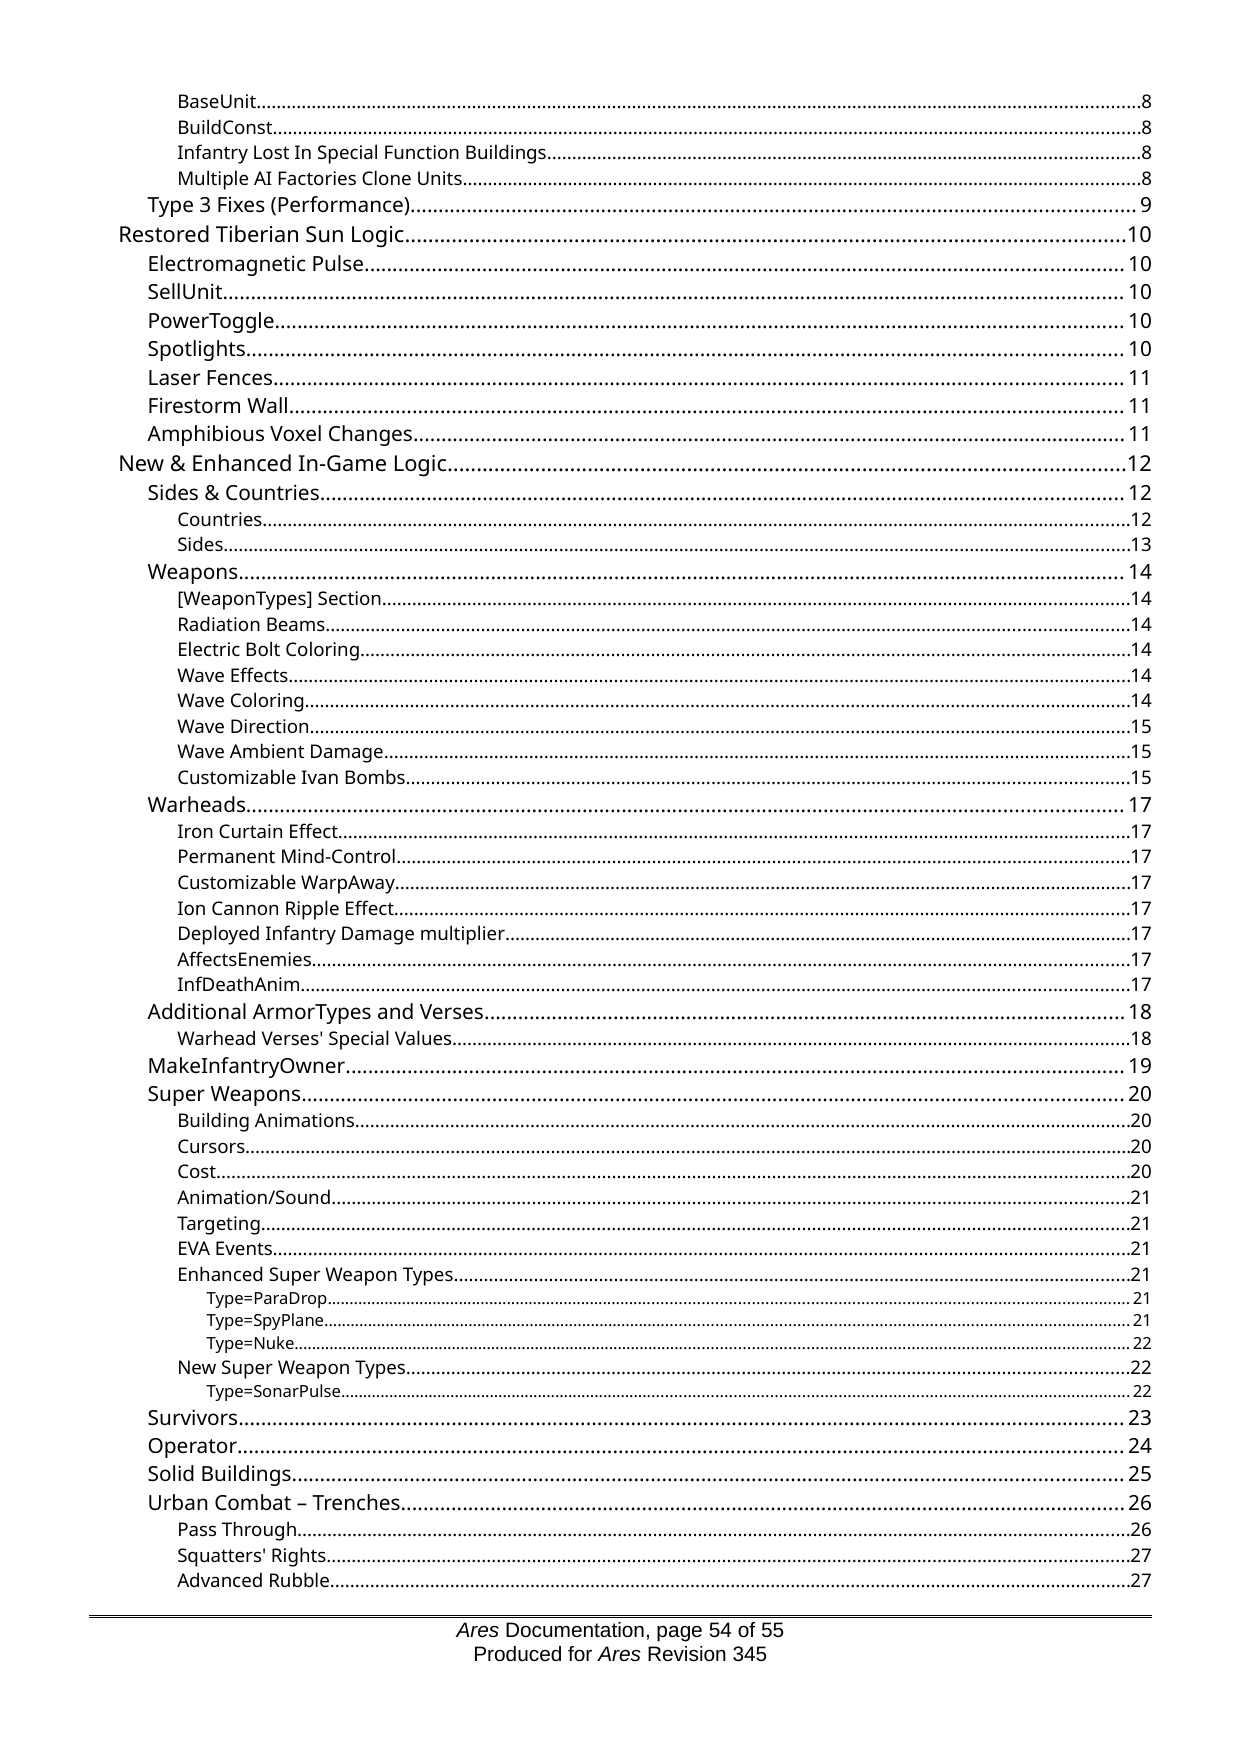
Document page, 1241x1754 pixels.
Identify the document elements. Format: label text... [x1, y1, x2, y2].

text Urban Combat – Trenches 26 [147, 1488, 1152, 1516]
text InfDeathAnim 17 [177, 971, 1152, 997]
text Survivors 23 [147, 1403, 1152, 1431]
text Customizable Ivan Bombs 15 [177, 764, 1152, 790]
text Targeting 21 [177, 1210, 1152, 1235]
text Warhead Verses' Special Values 18 [177, 1025, 1152, 1051]
text BuildConst 8 [177, 114, 1152, 139]
text Electromagnetic Pulse 10 [147, 249, 1152, 277]
text Permanent Mind-Control 17 [177, 844, 1152, 869]
text Sides & Countries 12 [147, 478, 1152, 506]
text Pass Through 26 [177, 1516, 1152, 1542]
text New Super Weapon Types 22 [177, 1354, 1152, 1380]
text MakeInfantryOwner 19 [147, 1051, 1152, 1079]
text Wave Direction 15 [177, 713, 1152, 739]
text Firestorm Wall 11 [147, 391, 1152, 419]
text Operator 24 [147, 1431, 1152, 1459]
text Laser Fences 11 [147, 363, 1152, 391]
text Type=SpyPlane 21 [206, 1309, 1152, 1332]
text Type=Nuke 22 [206, 1332, 1152, 1354]
text Warheads 17 [147, 790, 1152, 818]
text Enhanced Super Weapon Types 21 [177, 1261, 1152, 1286]
text Wave Ambient Damage 15 [177, 739, 1152, 764]
text Restored Tiberian Sun Logic 10 [118, 219, 1152, 249]
text Customizable WarpAway 17 [177, 869, 1152, 895]
text SellUnit 10 [147, 277, 1152, 306]
text Type 3 Fixes (Performance) 9 [147, 191, 1152, 219]
text Wave Effects 14 [177, 662, 1152, 688]
text Animation/Sound 21 [177, 1184, 1152, 1210]
text Deployed Infantry Damage multiplier 17 [177, 920, 1152, 946]
text AffectsEnemies 17 [177, 946, 1152, 971]
text Advanced Rubble 27 [177, 1567, 1152, 1593]
text Iron Curtain Effect 17 [177, 818, 1152, 844]
text Super Weapons 20 [147, 1079, 1152, 1108]
text Solid Buildings 25 [147, 1459, 1152, 1488]
text Cursors 20 [177, 1133, 1152, 1159]
text Weapons 14 [147, 557, 1152, 586]
text Type=SonarPulse 22 [206, 1380, 1152, 1403]
text Squatters' Rights 27 [177, 1542, 1152, 1567]
text Spotlights 10 [147, 334, 1152, 363]
text Electric Bolt Coloring 14 [177, 637, 1152, 662]
text BaseUnit 8 [177, 88, 1152, 114]
text Cost 20 [177, 1159, 1152, 1184]
text Sides 13 [177, 532, 1152, 557]
text Amphibious Voxel Changes 11 [147, 419, 1152, 448]
text PowerToggle 10 [147, 306, 1152, 334]
text [WeaponTypes] Section 14 [177, 586, 1152, 611]
text Ion Cannon Ripple Effect 17 [177, 895, 1152, 920]
text Countries 12 [177, 506, 1152, 532]
text Radiation Beams 14 [177, 611, 1152, 637]
text Wave Coloring 14 [177, 688, 1152, 713]
text Infantry Lost In Special Function Buildings 8 [177, 139, 1152, 165]
text Building Animations 20 [177, 1108, 1152, 1133]
text EVA Events 21 [177, 1235, 1152, 1261]
text Additional ArmorTypes and Verses 18 [147, 997, 1152, 1025]
text Multiple AI Factories Clone Units 8 [177, 165, 1152, 191]
text Type=ParaDrop 21 [206, 1286, 1152, 1309]
text New & Enhanced In-Game Logic 12 [118, 448, 1152, 478]
